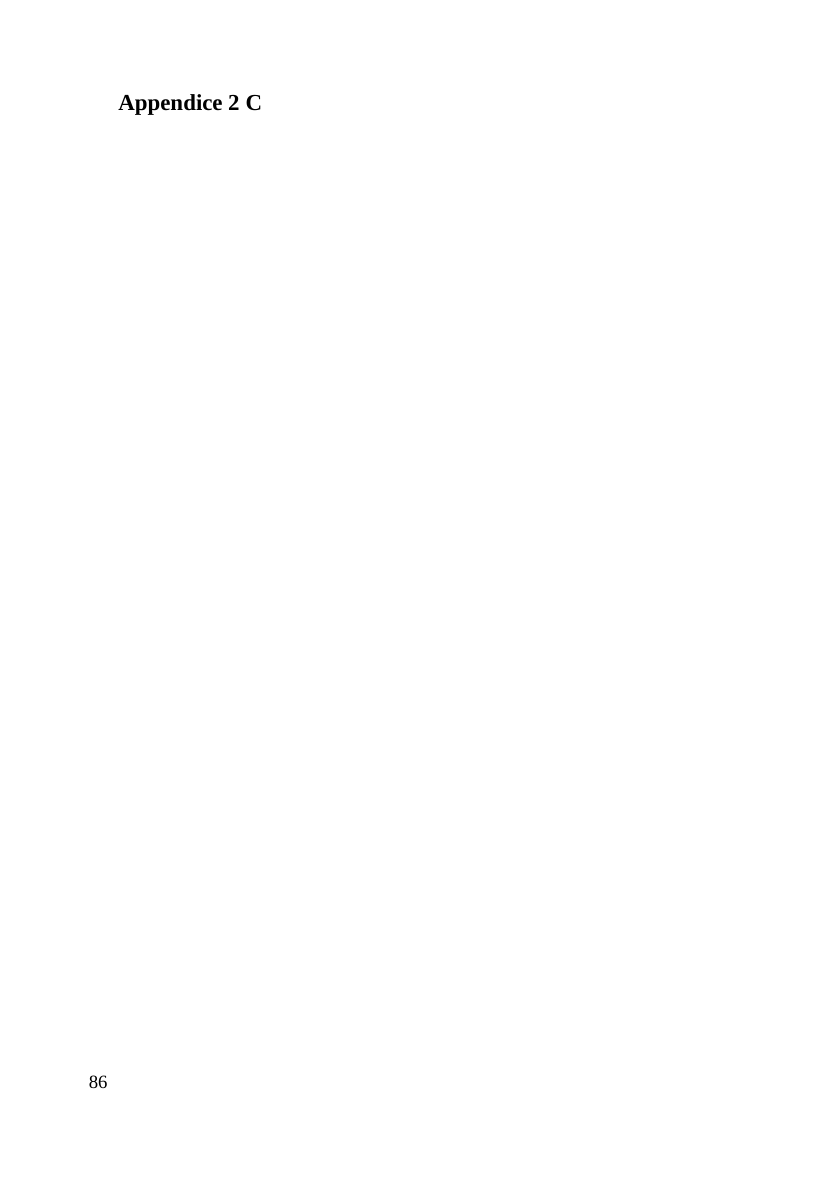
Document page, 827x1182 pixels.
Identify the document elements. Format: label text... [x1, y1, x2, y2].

text Appendice 2 C [88, 88, 738, 115]
